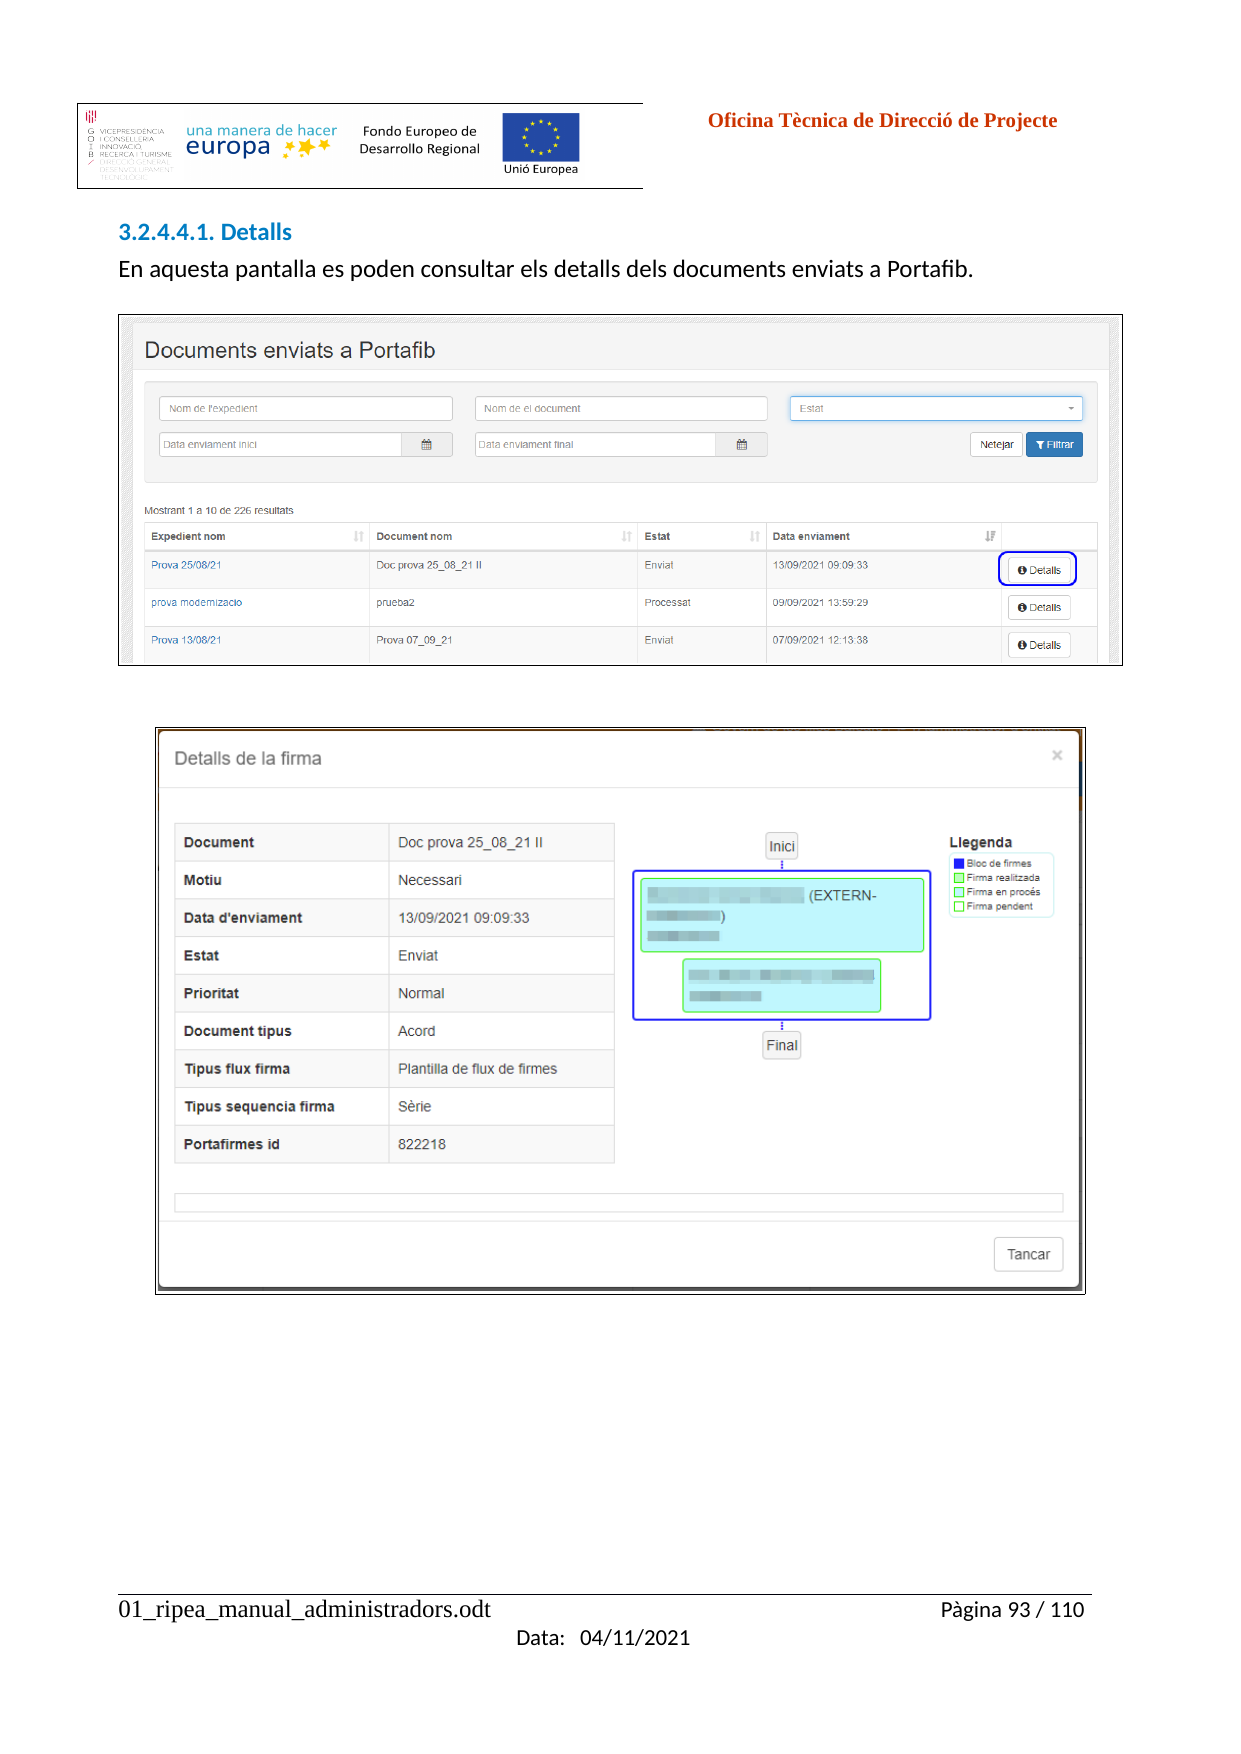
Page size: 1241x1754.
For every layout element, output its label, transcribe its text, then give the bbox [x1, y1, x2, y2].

picture [82, 108, 178, 182]
text En aquesta pantalla es poden consultar els detalls dels documents enviats a Portafib. [118, 253, 1122, 284]
picture [184, 108, 585, 182]
picture [121, 317, 1119, 663]
picture [157, 729, 1083, 1291]
subtitle 3.2.4.4.1. Detalls [118, 216, 1122, 247]
